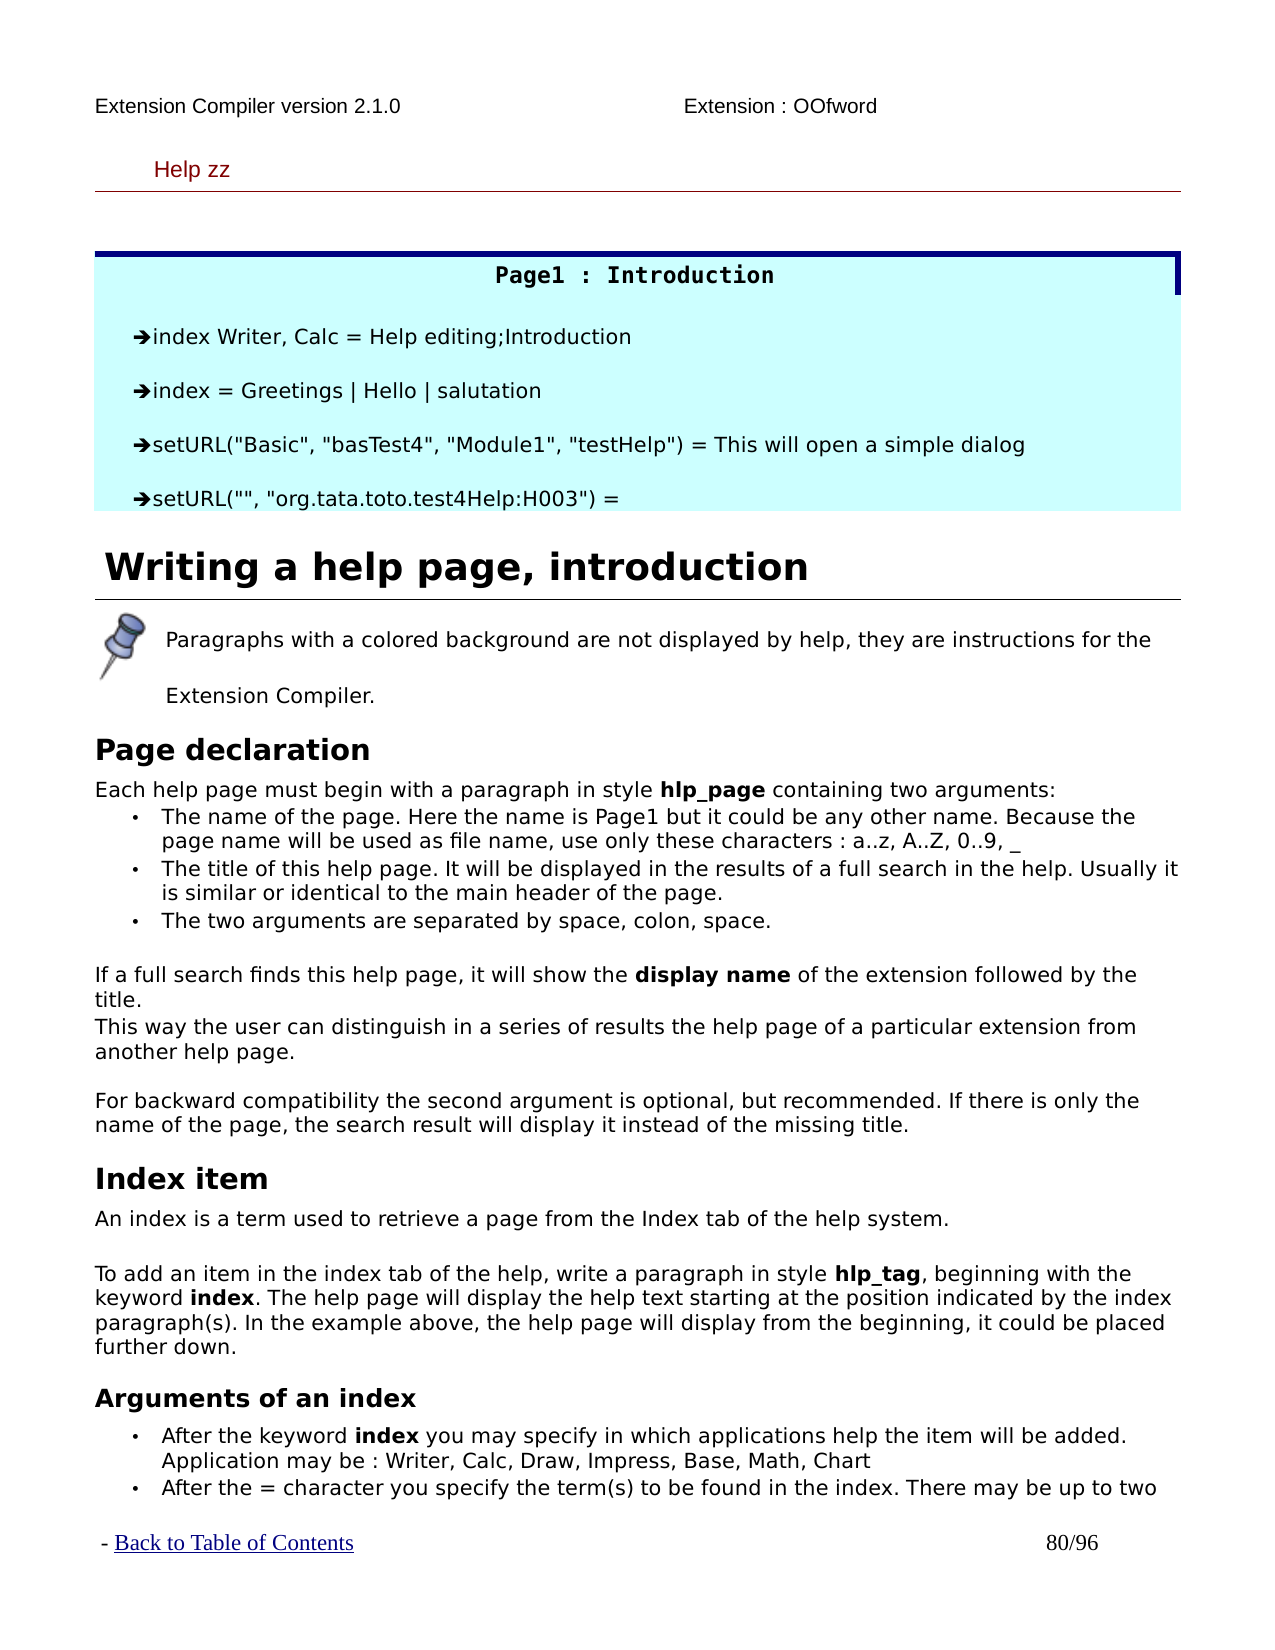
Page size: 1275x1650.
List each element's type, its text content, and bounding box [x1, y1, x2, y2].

list The name of the page. Here the name is Page1 but it could be any other name. Because the page name will be used as file name, use only these characters : a..z, A..Z, 0..9, _ [132, 805, 1181, 854]
list The title of this help page. It will be displayed in the results of a full search in the help. Usually it is similar or identical to the main header of the page. [132, 857, 1181, 906]
text This way the user can distinguish in a series of results the help page of a particular extension from another help page. For backward compatibility the second argument is optional, but recommended. If there is only the name of the page, the search result will display it instead of the missing title. [94, 1015, 1181, 1138]
text To add an item in the index tab of the help, write a paragraph in style hlp_tag, beginning with the keyword index. The help page will display the help text starting at the position indicated by the index paragraph(s). In the example above, the help page will display from the beginning, it could be placed further down. [94, 1262, 1181, 1360]
text If a full search finds this help page, it will show the display name of the extension followed by the title. [94, 963, 1181, 1012]
text Each help page must begin with a paragraph in style hlp_page containing two arguments: [94, 777, 1181, 802]
list After the keyword index you may specify in which applications help the item will be added. Application may be : Writer, Calc, Draw, Impress, Base, Math, Chart [132, 1424, 1181, 1473]
list index Writer, Calc = Help editing;Introduction [94, 325, 1181, 349]
text An index is a term used to retrieve a page from the Index tab of the help system. [94, 1207, 1181, 1232]
text Page declaration [94, 733, 1181, 767]
list index = Greetings | Hello | salutation [94, 379, 1181, 403]
list The two arguments are separated by space, colon, space. [132, 909, 1181, 933]
list After the = character you specify the term(s) to be found in the index. There may be up to two [132, 1476, 1181, 1501]
text Arguments of an index [94, 1384, 1181, 1413]
text Index item [94, 1162, 1181, 1196]
text Writing a help page, introduction [94, 536, 1181, 599]
text Help zz [94, 147, 1181, 192]
list Paragraphs with a colored background are not displayed by help, they are instructions for the Extension Compiler. [94, 611, 1181, 708]
picture [95, 611, 151, 683]
text Page1 : Introduction [94, 252, 1175, 295]
list setURL("", "org.tata.toto.test4Help:H003") = [94, 487, 1181, 511]
list setURL("Basic", "basTest4", "Module1", "testHelp") = This will open a simple dialog [94, 433, 1181, 457]
